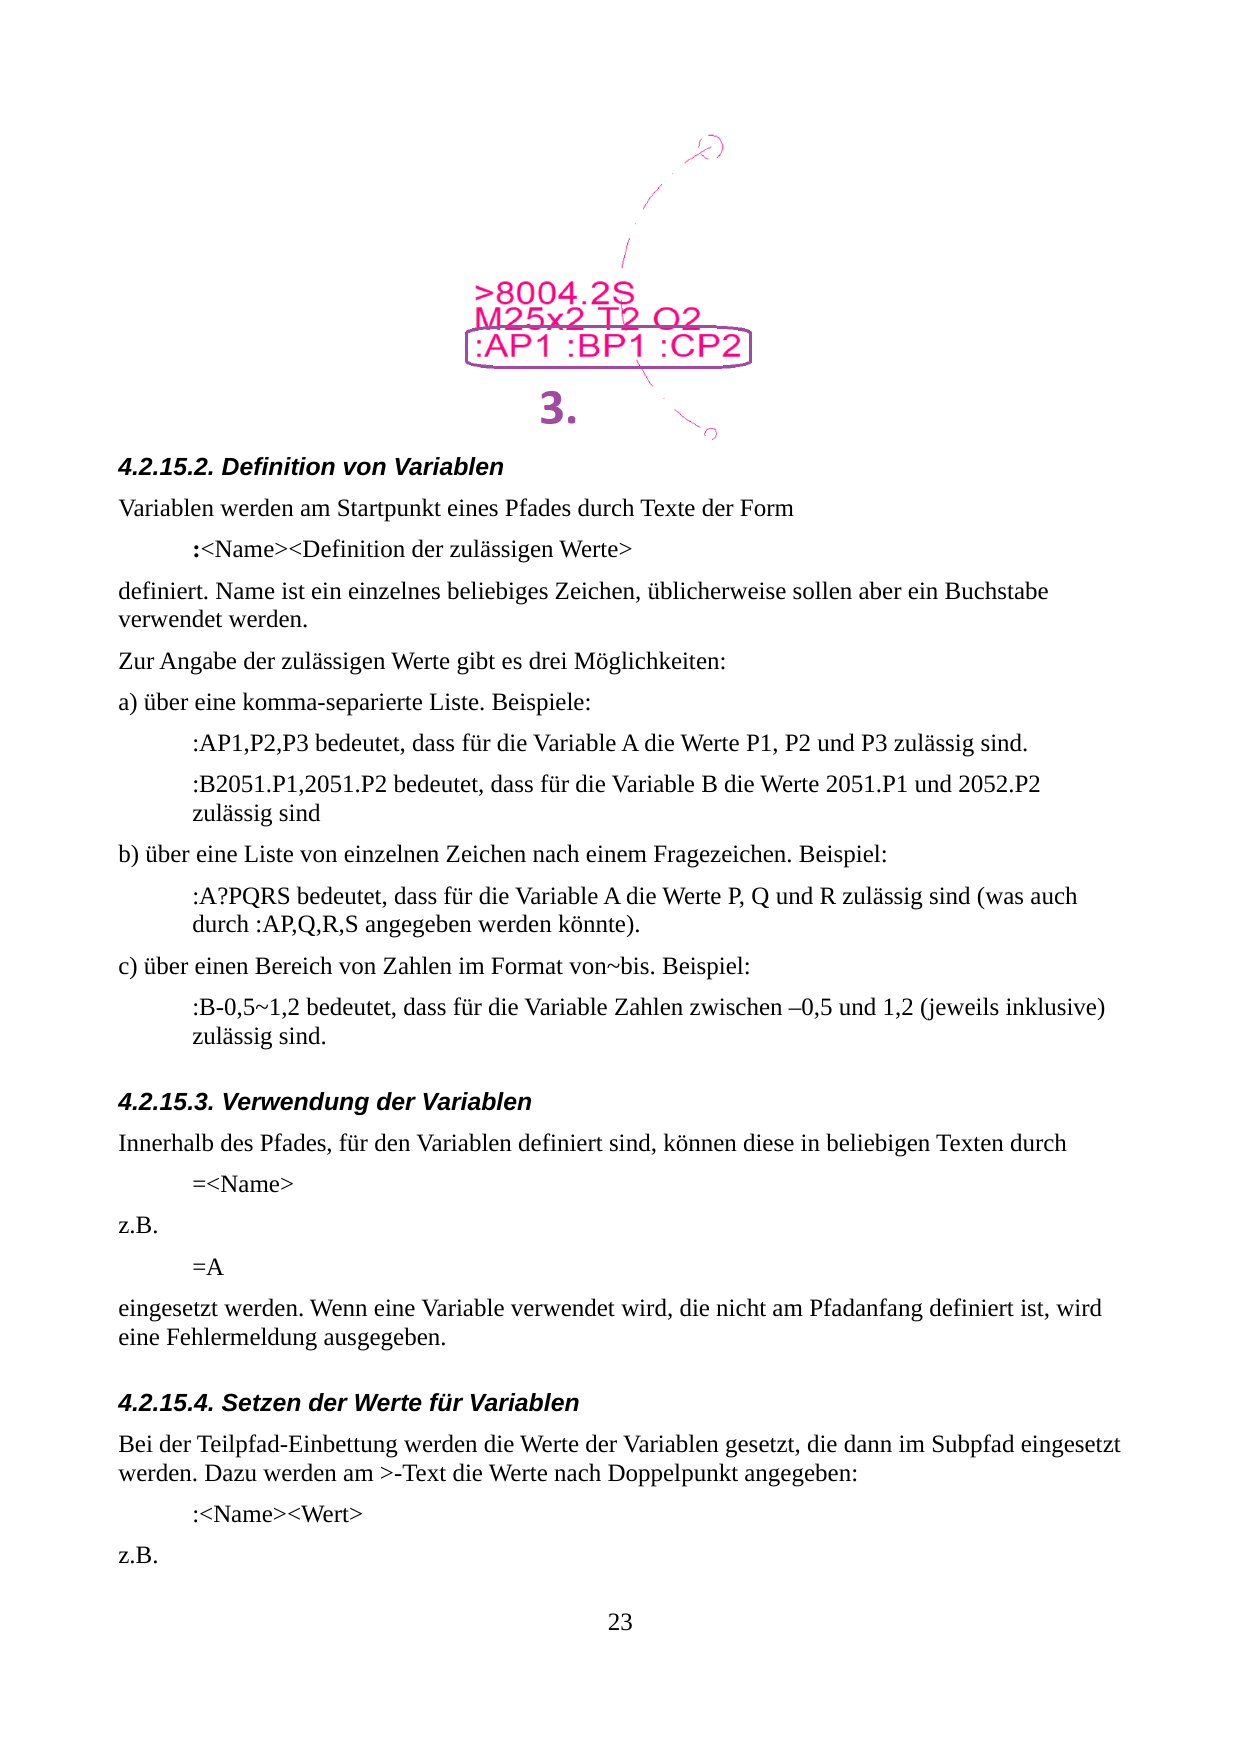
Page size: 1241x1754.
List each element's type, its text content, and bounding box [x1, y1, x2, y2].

text Variablen werden am Startpunkt eines Pfades durch Texte der Form [118, 493, 1122, 522]
subtitle 4.2.15.3. Verwendung der Variablen [118, 1087, 1122, 1116]
text Bei der Teilpfad-Einbettung werden die Werte der Variablen gesetzt, die dann im Subpfad eingesetzt werden. Dazu werden am >-Text die Werte nach Doppelpunkt angegeben: [118, 1429, 1122, 1487]
text :A?PQRS bedeutet, dass für die Variable A die Werte P, Q und R zulässig sind (was auch durch :AP,Q,R,S angegeben werden könnte). [192, 881, 1122, 938]
text :<Name><Definition der zulässigen Werte> [118, 534, 1122, 563]
text z.B. [118, 1540, 1122, 1569]
subtitle 4.2.15.4. Setzen der Werte für Variablen [118, 1388, 1122, 1417]
text Innerhalb des Pfades, für den Variablen definiert sind, können diese in beliebigen Texten durch [118, 1128, 1122, 1157]
text Zur Angabe der zulässigen Werte gibt es drei Möglichkeiten: [118, 646, 1122, 674]
text definiert. Name ist ein einzelnes beliebiges Zeichen, üblicherweise sollen aber ein Buchstabe verwendet werden. [118, 576, 1122, 633]
text :AP1,P2,P3 bedeutet, dass für die Variable A die Werte P1, P2 und P3 zulässig sind. [118, 728, 1122, 757]
text :B-0,5~1,2 bedeutet, dass für die Variable Zahlen zwischen –0,5 und 1,2 (jeweils inklusive) zulässig sind. [192, 992, 1122, 1049]
list c) über einen Bereich von Zahlen im Format von~bis. Beispiel: [118, 951, 1122, 979]
text =<Name> [118, 1169, 1122, 1198]
text z.B. [118, 1211, 1122, 1239]
subtitle 4.2.15.2. Definition von Variablen [118, 118, 1122, 481]
text :<Name><Wert> [118, 1499, 1122, 1528]
text a) über eine komma-separierte Liste. Beispiele: [118, 687, 1122, 716]
text b) über eine Liste von einzelnen Zeichen nach einem Fragezeichen. Beispiel: [118, 839, 1122, 868]
text =A [118, 1252, 1122, 1281]
text :B2051.P1,2051.P2 bedeutet, dass für die Variable B die Werte 2051.P1 und 2052.P2 zulässig sind [192, 769, 1122, 827]
text eingesetzt werden. Wenn eine Variable verwendet wird, die nicht am Pfadanfang definiert ist, wird eine Fehlermeldung ausgegeben. [118, 1293, 1122, 1351]
